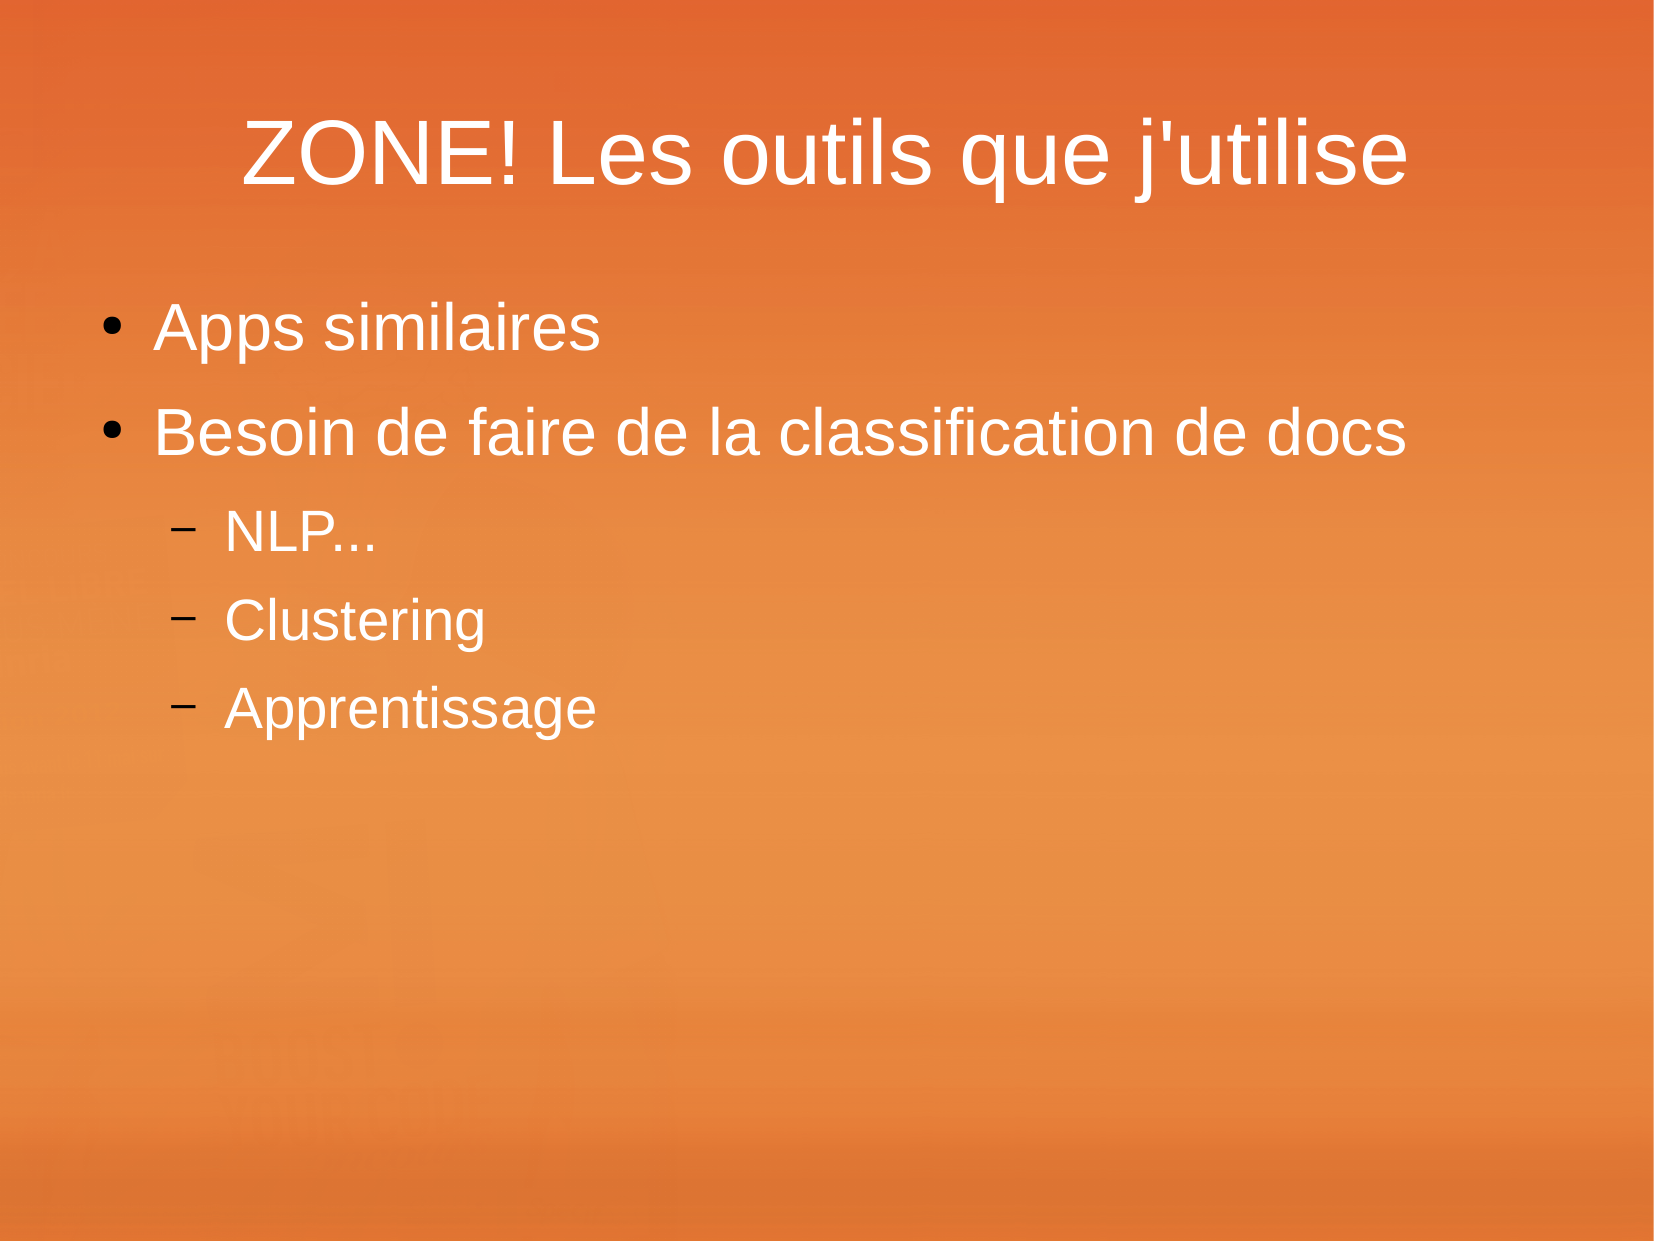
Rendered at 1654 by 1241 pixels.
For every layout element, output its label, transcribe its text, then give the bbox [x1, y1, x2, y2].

title ZONE! Les outils que j'utilise [82, 49, 1571, 257]
list Apps similaires Besoin de faire de la classification de docs NLP... Clustering Apprentissage [82, 290, 1538, 1186]
picture [0, 0, 1654, 1241]
